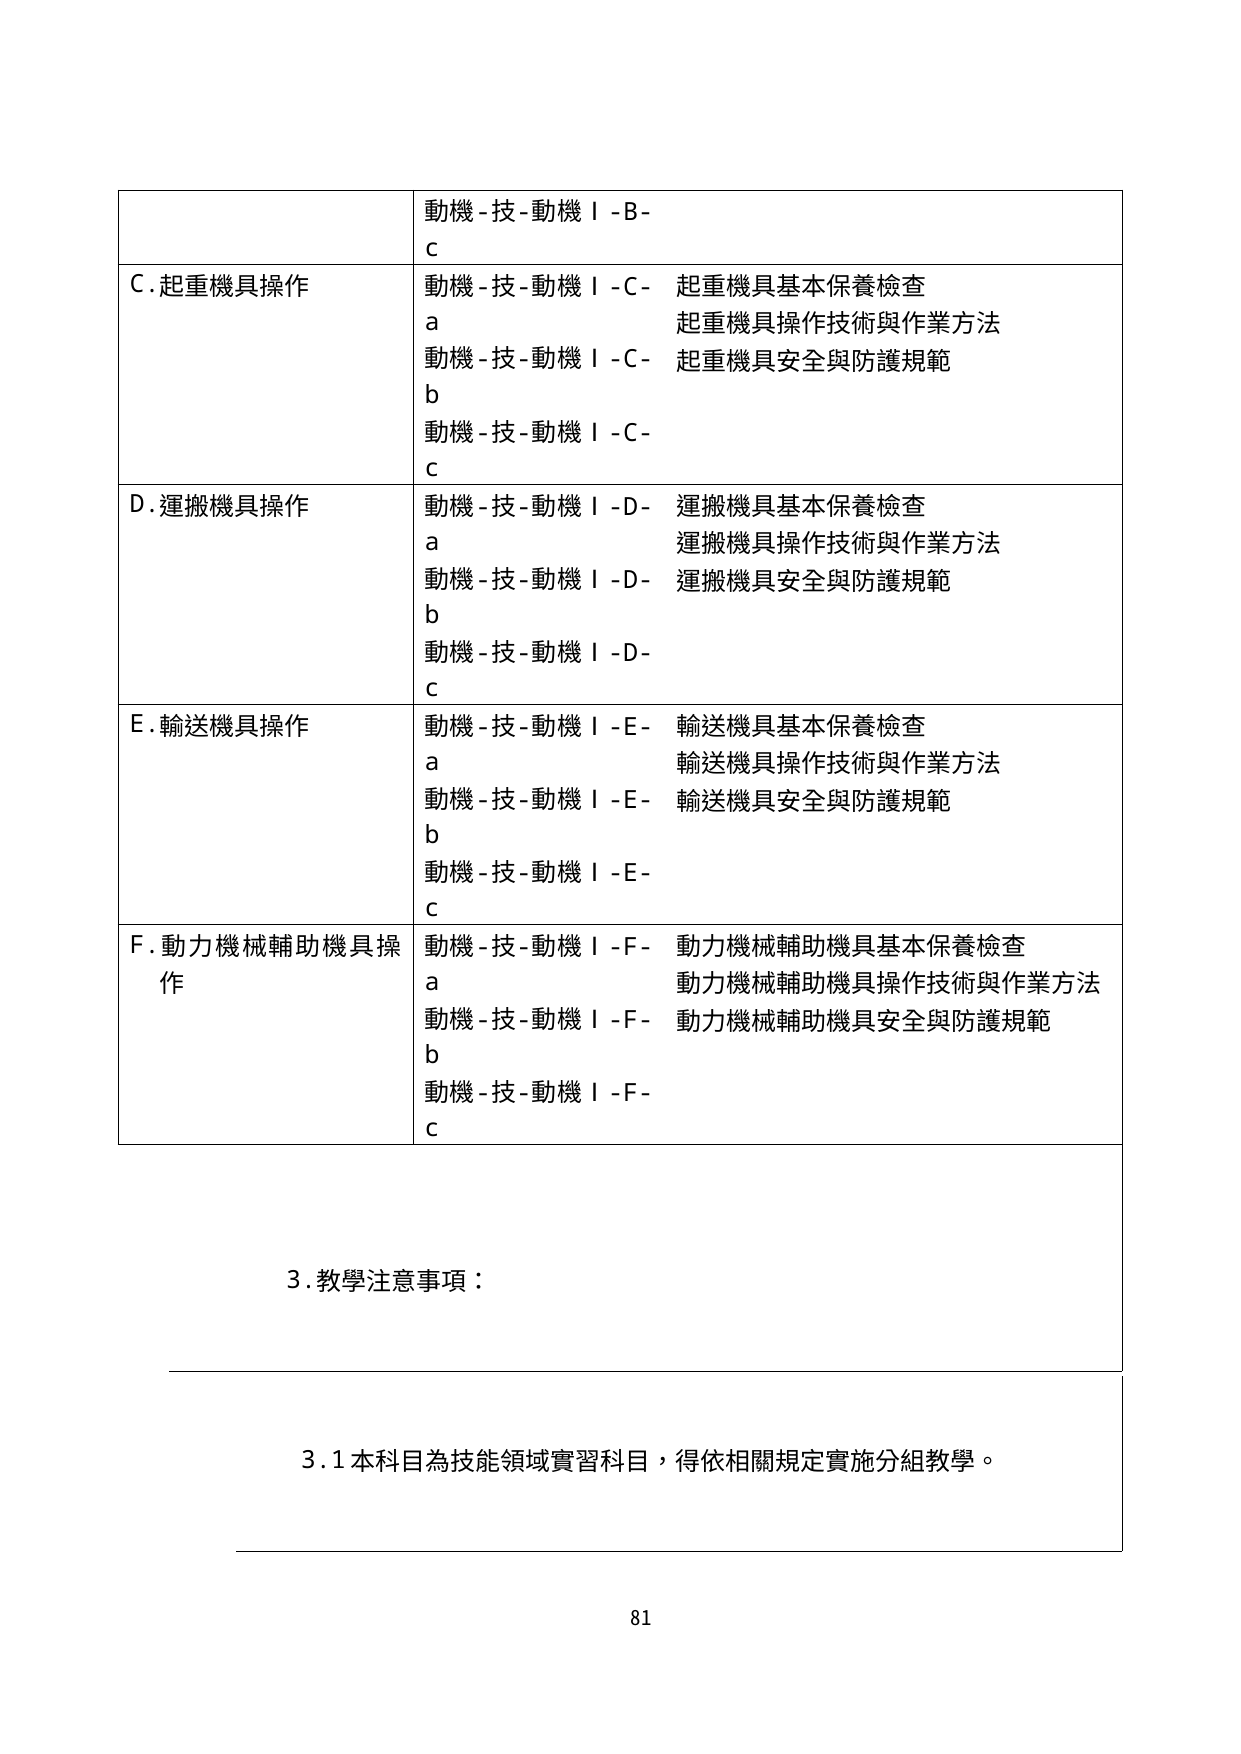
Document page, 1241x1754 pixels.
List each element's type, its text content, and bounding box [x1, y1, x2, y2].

table_cell [665, 191, 1122, 263]
table_cell [119, 191, 413, 263]
table_cell 動機-技-動機Ⅰ-E-a 動機-技-動機Ⅰ-E-b 動機-技-動機Ⅰ-E-c [414, 705, 664, 924]
table_cell 動機-技-動機Ⅰ-B-c [414, 191, 664, 263]
table_cell 動機-技-動機Ⅰ-C-a 動機-技-動機Ⅰ-C-b 動機-技-動機Ⅰ-C-c [414, 265, 664, 484]
table_cell 輸送機具基本保養檢查 輸送機具操作技術與作業方法 輸送機具安全與防護規範 [665, 705, 1122, 924]
table_cell C.起重機具操作 [119, 265, 413, 484]
table_cell 運搬機具基本保養檢查 運搬機具操作技術與作業方法 運搬機具安全與防護規範 [665, 485, 1122, 704]
table_cell F.動力機械輔助機具操作 [119, 925, 413, 1144]
table_cell D.運搬機具操作 [119, 485, 413, 704]
text 3.教學注意事項： [168, 1196, 1122, 1371]
table_cell 起重機具基本保養檢查 起重機具操作技術與作業方法 起重機具安全與防護規範 [665, 265, 1122, 484]
text 3.1本科目為技能領域實習科目，得依相關規定實施分組教學。 [236, 1376, 1122, 1551]
table_cell E.輸送機具操作 [119, 705, 413, 924]
table_cell 動機-技-動機Ⅰ-D-a 動機-技-動機Ⅰ-D-b 動機-技-動機Ⅰ-D-c [414, 485, 664, 704]
table_cell 動力機械輔助機具基本保養檢查 動力機械輔助機具操作技術與作業方法 動力機械輔助機具安全與防護規範 [665, 925, 1122, 1144]
table_cell 動機-技-動機Ⅰ-F-a 動機-技-動機Ⅰ-F-b 動機-技-動機Ⅰ-F-c [414, 925, 664, 1144]
